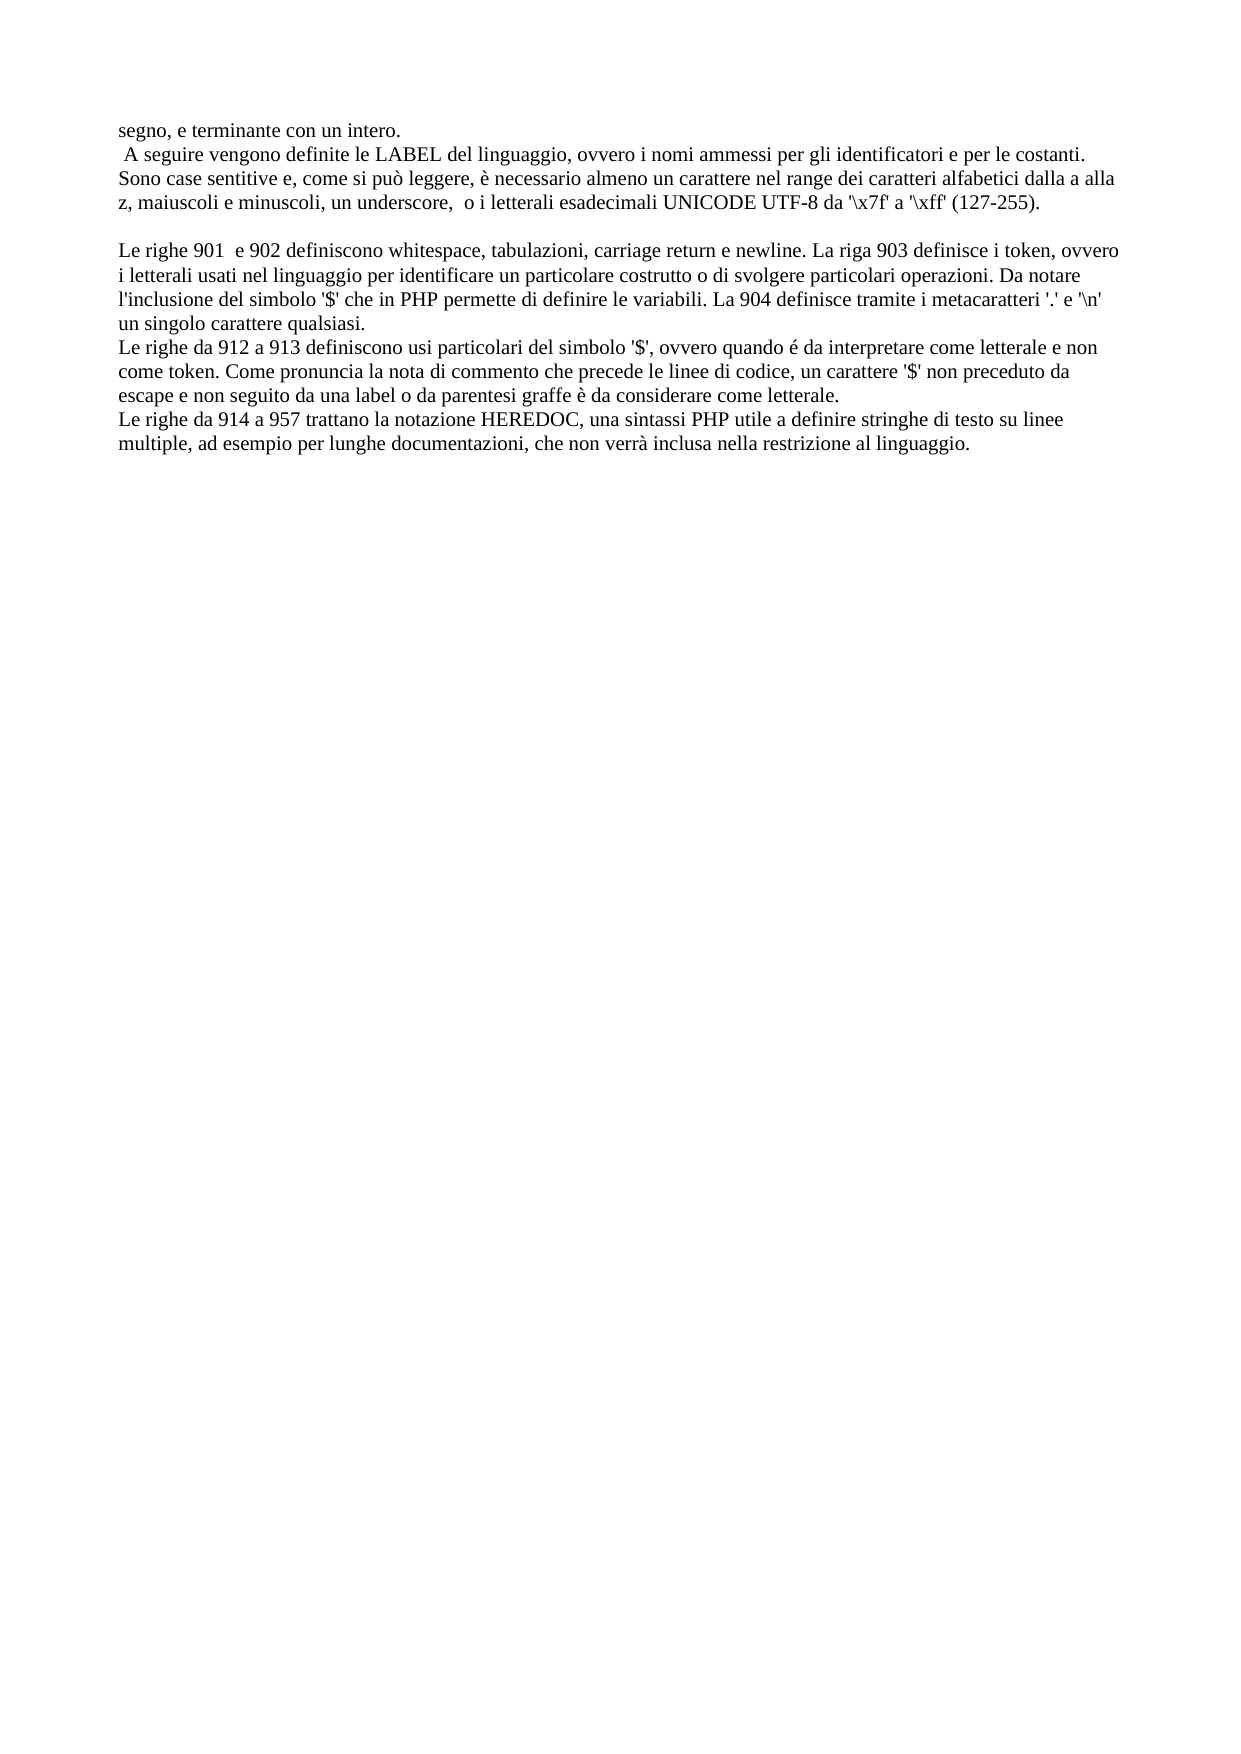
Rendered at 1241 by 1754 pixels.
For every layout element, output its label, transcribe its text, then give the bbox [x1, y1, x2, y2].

text A seguire vengono definite le LABEL del linguaggio, ovvero i nomi ammessi per gli identificatori e per le costanti. Sono case sentitive e, come si può leggere, è necessario almeno un carattere nel range dei caratteri alfabetici dalla a alla z, maiuscoli e minuscoli, un underscore, o i letterali esadecimali UNICODE UTF-8 da '\x7f' a '\xff' (127-255). [118, 142, 1122, 214]
text Le righe da 914 a 957 trattano la notazione HEREDOC, una sintassi PHP utile a definire stringhe di testo su linee multiple, ad esempio per lunghe documentazioni, che non verrà inclusa nella restrizione al linguaggio. [118, 407, 1122, 455]
text segno, e terminante con un intero. [118, 118, 1122, 142]
text Le righe 901 e 902 definiscono whitespace, tabulazioni, carriage return e newline. La riga 903 definisce i token, ovvero i letterali usati nel linguaggio per identificare un particolare costrutto o di svolgere particolari operazioni. Da notare l'inclusione del simbolo '$' che in PHP permette di definire le variabili. La 904 definisce tramite i metacaratteri '.' e '\n' un singolo carattere qualsiasi. [118, 238, 1122, 335]
text Le righe da 912 a 913 definiscono usi particolari del simbolo '$', ovvero quando é da interpretare come letterale e non come token. Come pronuncia la nota di commento che precede le linee di codice, un carattere '$' non preceduto da escape e non seguito da una label o da parentesi graffe è da considerare come letterale. [118, 335, 1122, 407]
